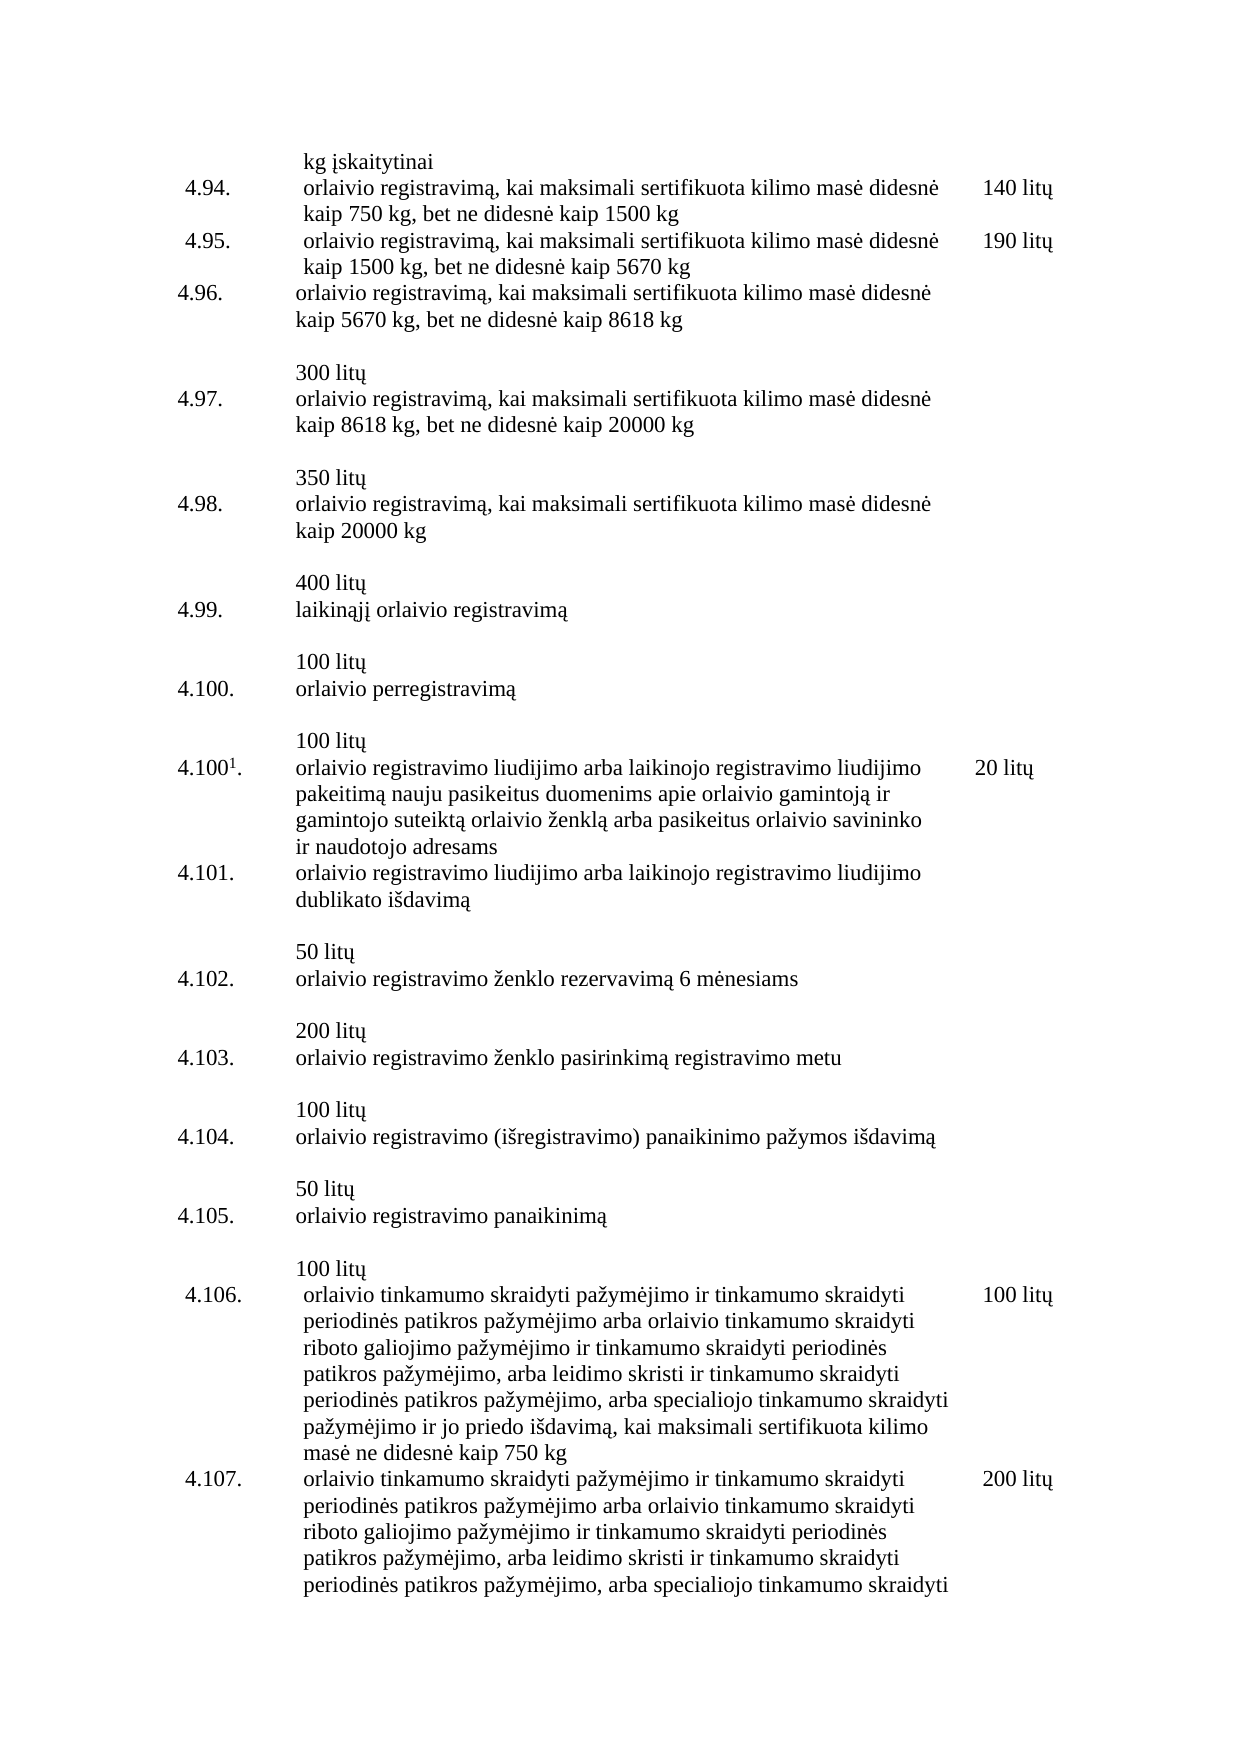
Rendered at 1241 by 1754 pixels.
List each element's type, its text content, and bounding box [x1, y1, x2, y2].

table_header [174, 148, 292, 174]
text 4.99. laikinąjį orlaivio registravimą 100 litų [177, 596, 945, 675]
text 4.96. orlaivio registravimą, kai maksimali sertifikuota kilimo masė didesnė kaip 5670 kg, bet ne didesnė kaip 8618 kg 300 litų [177, 279, 945, 385]
text 4.101. orlaivio registravimo liudijimo arba laikinojo registravimo liudijimo dublikato išdavimą 50 litų [177, 859, 945, 965]
text 4.100. orlaivio perregistravimą 100 litų [177, 675, 945, 754]
table_header orlaivio tinkamumo skraidyti pažymėjimo ir tinkamumo skraidyti periodinės patikros pažymėjimo arba orlaivio tinkamumo skraidyti riboto galiojimo pažymėjimo ir tinkamumo skraidyti periodinės patikros pažymėjimo, arba leidimo skristi ir tinkamumo skraidyti periodinės patikros pažymėjimo, arba specialiojo tinkamumo skraidyti pažymėjimo ir jo priedo išdavimą, kai maksimali sertifikuota kilimo masė ne didesnė kaip 750 kg [292, 1281, 971, 1465]
text 4.105. orlaivio registravimo panaikinimą 100 litų [177, 1202, 945, 1281]
text 4.98. orlaivio registravimą, kai maksimali sertifikuota kilimo masė didesnė kaip 20000 kg 400 litų [177, 490, 945, 596]
table_cell 140 litų [971, 174, 1144, 227]
table_cell 190 litų [971, 227, 1144, 279]
table_header 4.106. [174, 1281, 292, 1465]
table_header 100 litų [971, 1281, 1144, 1465]
text ir naudotojo adresams [177, 833, 945, 859]
table_header kg įskaitytinai [292, 148, 971, 174]
table_cell 4.107. [174, 1465, 292, 1597]
text 4.103. orlaivio registravimo ženklo pasirinkimą registravimo metu 100 litų [177, 1044, 945, 1123]
table_cell 4.95. [174, 227, 292, 279]
table_cell orlaivio registravimą, kai maksimali sertifikuota kilimo masė didesnė kaip 1500 kg, bet ne didesnė kaip 5670 kg [292, 227, 971, 279]
table_cell 200 litų [971, 1465, 1144, 1597]
table_cell orlaivio registravimą, kai maksimali sertifikuota kilimo masė didesnė kaip 750 kg, bet ne didesnė kaip 1500 kg [292, 174, 971, 227]
table_cell orlaivio tinkamumo skraidyti pažymėjimo ir tinkamumo skraidyti periodinės patikros pažymėjimo arba orlaivio tinkamumo skraidyti riboto galiojimo pažymėjimo ir tinkamumo skraidyti periodinės patikros pažymėjimo, arba leidimo skristi ir tinkamumo skraidyti periodinės patikros pažymėjimo, arba specialiojo tinkamumo skraidyti [292, 1465, 971, 1597]
table_cell 4.94. [174, 174, 292, 227]
text gamintojo suteiktą orlaivio ženklą arba pasikeitus orlaivio savininko [177, 807, 1122, 833]
text 4.104. orlaivio registravimo (išregistravimo) panaikinimo pažymos išdavimą 50 litų [177, 1123, 945, 1202]
text 4.102. orlaivio registravimo ženklo rezervavimą 6 mėnesiams 200 litų [177, 965, 945, 1044]
text 4.97. orlaivio registravimą, kai maksimali sertifikuota kilimo masė didesnė kaip 8618 kg, bet ne didesnė kaip 20000 kg 350 litų [177, 385, 945, 490]
table_header [971, 148, 1144, 174]
text pakeitimą nauju pasikeitus duomenims apie orlaivio gamintoją ir [177, 780, 1122, 807]
text 4.1001. orlaivio registravimo liudijimo arba laikinojo registravimo liudijimo 20 litų [177, 754, 1122, 780]
